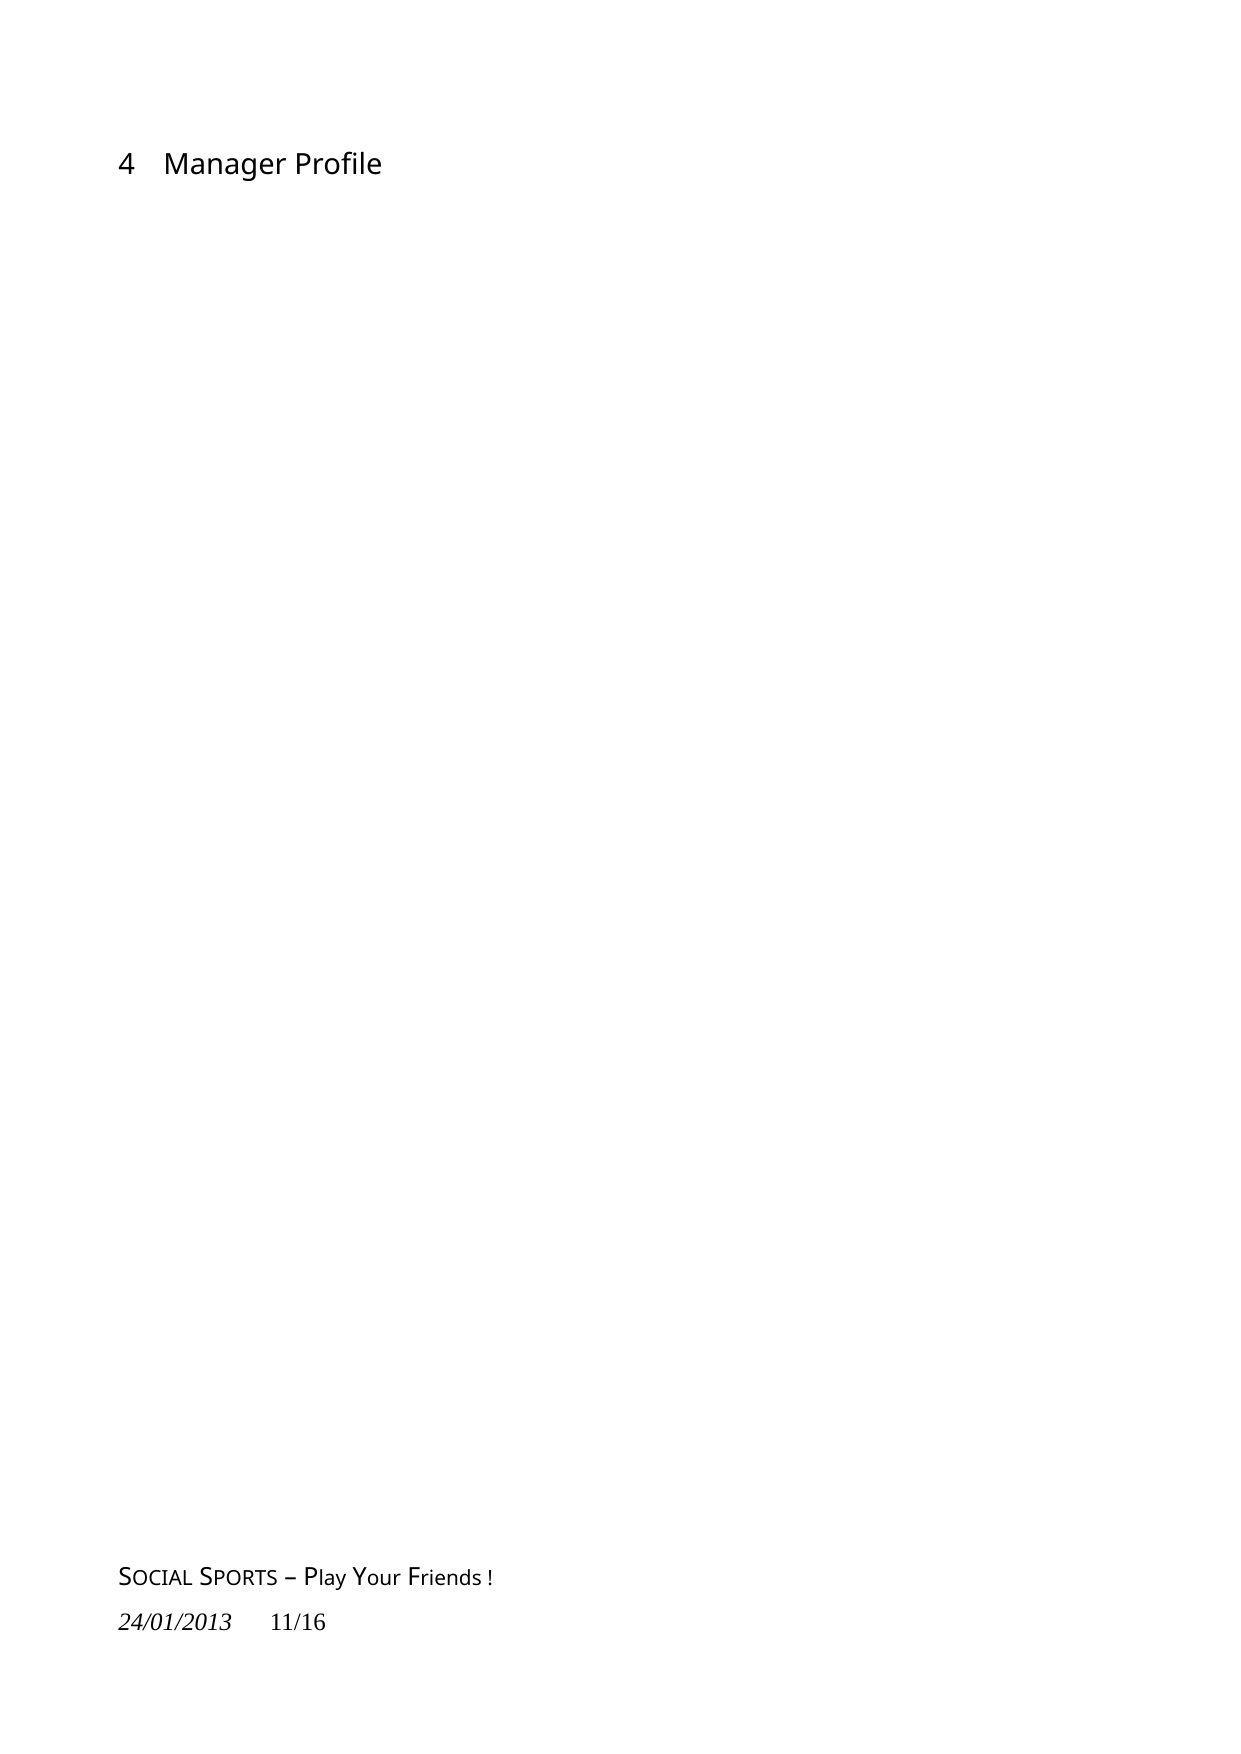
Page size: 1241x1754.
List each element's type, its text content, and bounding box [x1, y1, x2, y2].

subtitle Manager Profile [118, 143, 1122, 183]
